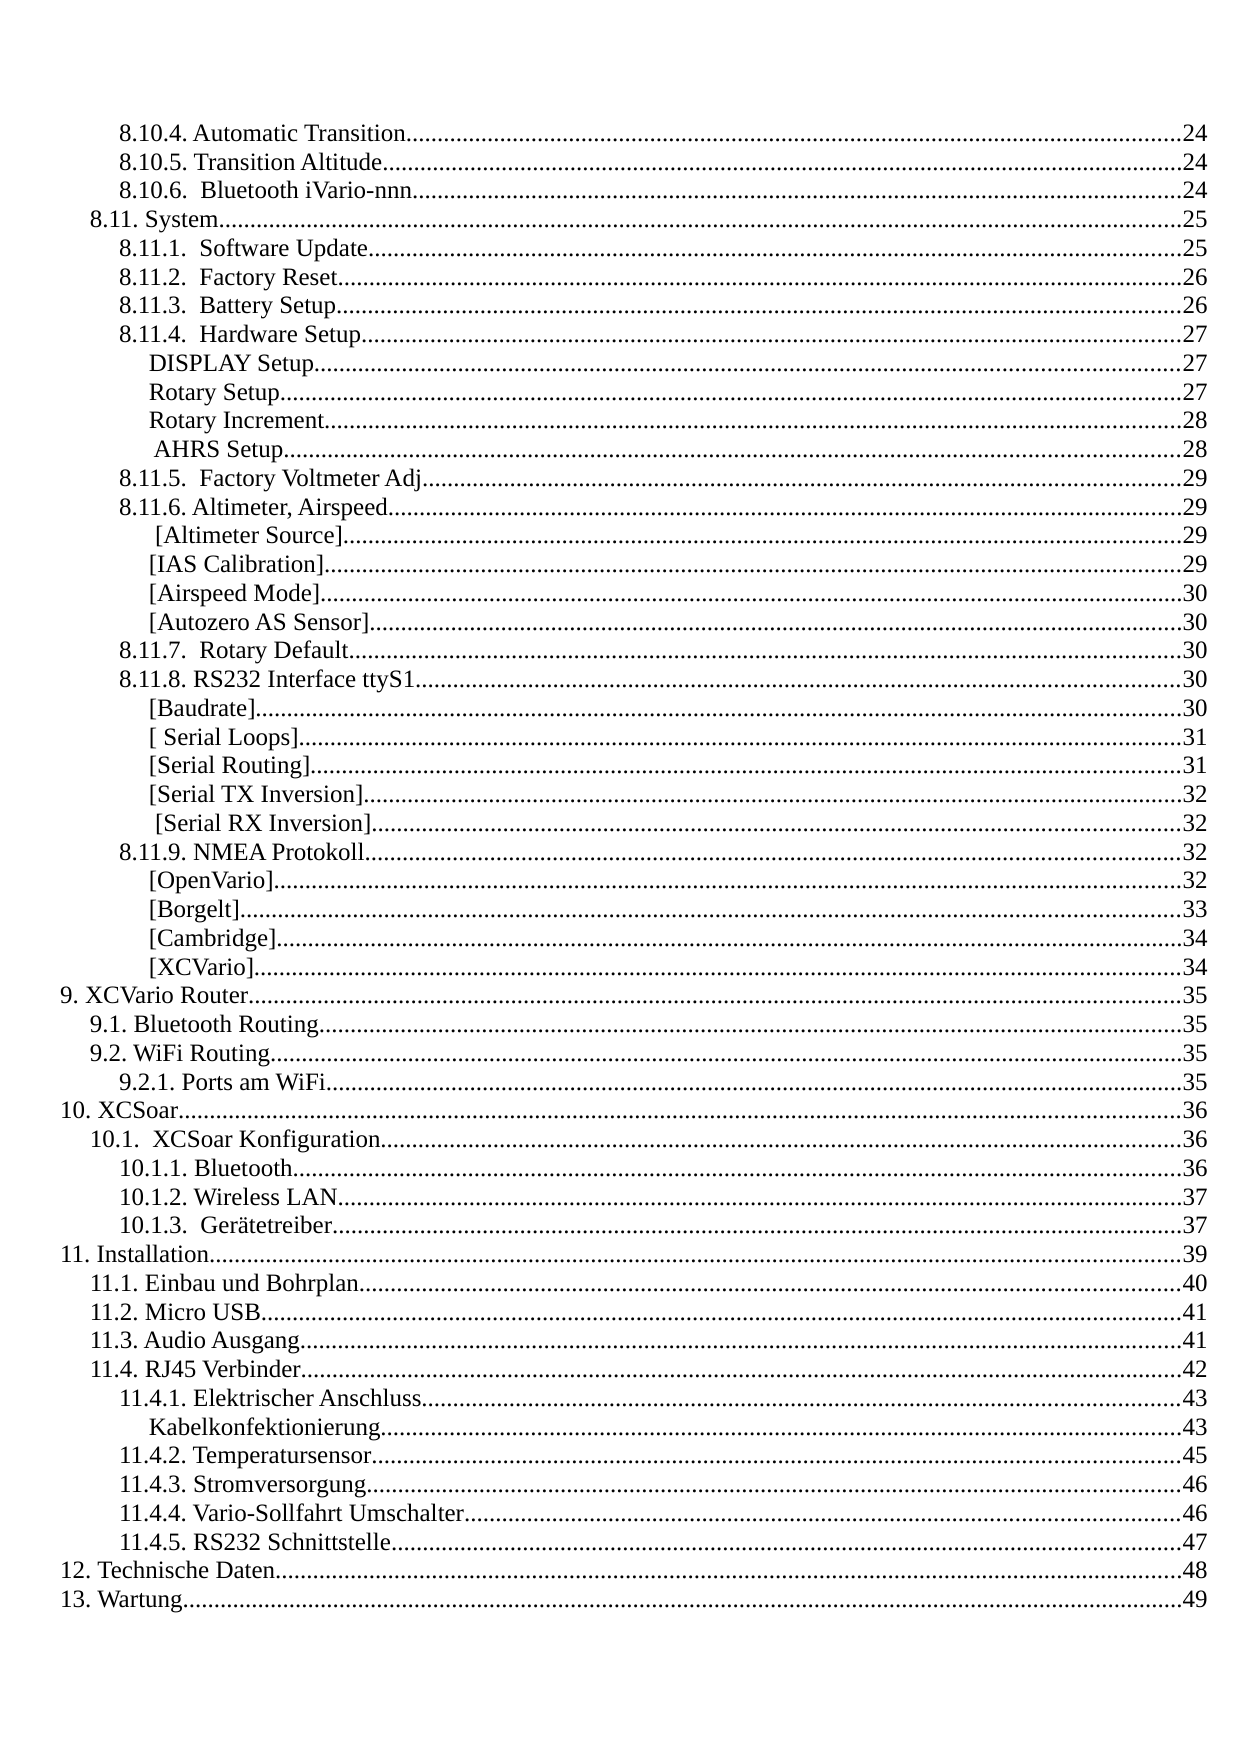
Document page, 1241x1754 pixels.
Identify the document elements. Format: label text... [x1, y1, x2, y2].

text 9. XCVario Router 35 [60, 981, 1207, 1009]
text 9.2.1. Ports am WiFi 35 [119, 1067, 1207, 1096]
text 11.4.4. Vario-Sollfahrt Umschalter 46 [119, 1498, 1207, 1527]
text [Altimeter Source] 29 [148, 521, 1207, 549]
text 12. Technische Daten 48 [60, 1556, 1207, 1584]
text 8.10.4. Automatic Transition 24 [119, 118, 1207, 147]
text 10.1. XCSoar Konfiguration 36 [89, 1124, 1207, 1153]
text 10.1.3. Gerätetreiber 37 [119, 1211, 1207, 1239]
text 11.4.3. Stromversorgung 46 [119, 1469, 1207, 1498]
text 8.11.4. Hardware Setup 27 [119, 319, 1207, 348]
text [ Serial Loops] 31 [148, 722, 1207, 751]
text [Borgelt] 33 [148, 894, 1207, 923]
text [OpenVario] 32 [148, 866, 1207, 894]
text 11. Installation 39 [60, 1239, 1207, 1268]
text 8.10.5. Transition Altitude 24 [119, 147, 1207, 176]
text 11.3. Audio Ausgang 41 [89, 1326, 1207, 1354]
text DISPLAY Setup 27 [148, 348, 1207, 377]
text 10.1.1. Bluetooth 36 [119, 1153, 1207, 1182]
text [Autozero AS Sensor] 30 [148, 607, 1207, 636]
text [Cambridge] 34 [148, 923, 1207, 952]
text AHRS Setup 28 [148, 434, 1207, 463]
text [Serial TX Inversion] 32 [148, 779, 1207, 808]
text 11.4.5. RS232 Schnittstelle 47 [119, 1527, 1207, 1556]
text 11.4.1. Elektrischer Anschluss 43 [119, 1383, 1207, 1412]
text [Baudrate] 30 [148, 693, 1207, 722]
text 10.1.2. Wireless LAN 37 [119, 1182, 1207, 1211]
text 8.11.3. Battery Setup 26 [119, 291, 1207, 319]
text 8.11.8. RS232 Interface ttyS1 30 [119, 664, 1207, 693]
text Kabelkonfektionierung 43 [148, 1412, 1207, 1441]
text 8.11.6. Altimeter, Airspeed 29 [119, 492, 1207, 521]
text 8.11.2. Factory Reset 26 [119, 262, 1207, 291]
text 8.11.9. NMEA Protokoll 32 [119, 837, 1207, 866]
text 8.10.6. Bluetooth iVario-nnn 24 [119, 176, 1207, 204]
text [Serial Routing] 31 [148, 751, 1207, 779]
text 13. Wartung 49 [60, 1584, 1207, 1613]
text 8.11.7. Rotary Default 30 [119, 636, 1207, 664]
text 8.11. System 25 [89, 204, 1207, 233]
text [Airspeed Mode] 30 [148, 578, 1207, 607]
text [IAS Calibration] 29 [148, 549, 1207, 578]
text Rotary Setup 27 [148, 377, 1207, 406]
text [Serial RX Inversion] 32 [148, 808, 1207, 837]
text 9.1. Bluetooth Routing 35 [89, 1009, 1207, 1038]
text 11.1. Einbau und Bohrplan 40 [89, 1268, 1207, 1297]
text 8.11.5. Factory Voltmeter Adj 29 [119, 463, 1207, 492]
text Rotary Increment 28 [148, 406, 1207, 434]
text 8.11.1. Software Update 25 [119, 233, 1207, 262]
text 9.2. WiFi Routing 35 [89, 1038, 1207, 1067]
text 11.4. RJ45 Verbinder 42 [89, 1354, 1207, 1383]
text 10. XCSoar 36 [60, 1096, 1207, 1124]
text 11.2. Micro USB 41 [89, 1297, 1207, 1326]
text [XCVario] 34 [148, 952, 1207, 981]
text 11.4.2. Temperatursensor 45 [119, 1441, 1207, 1469]
